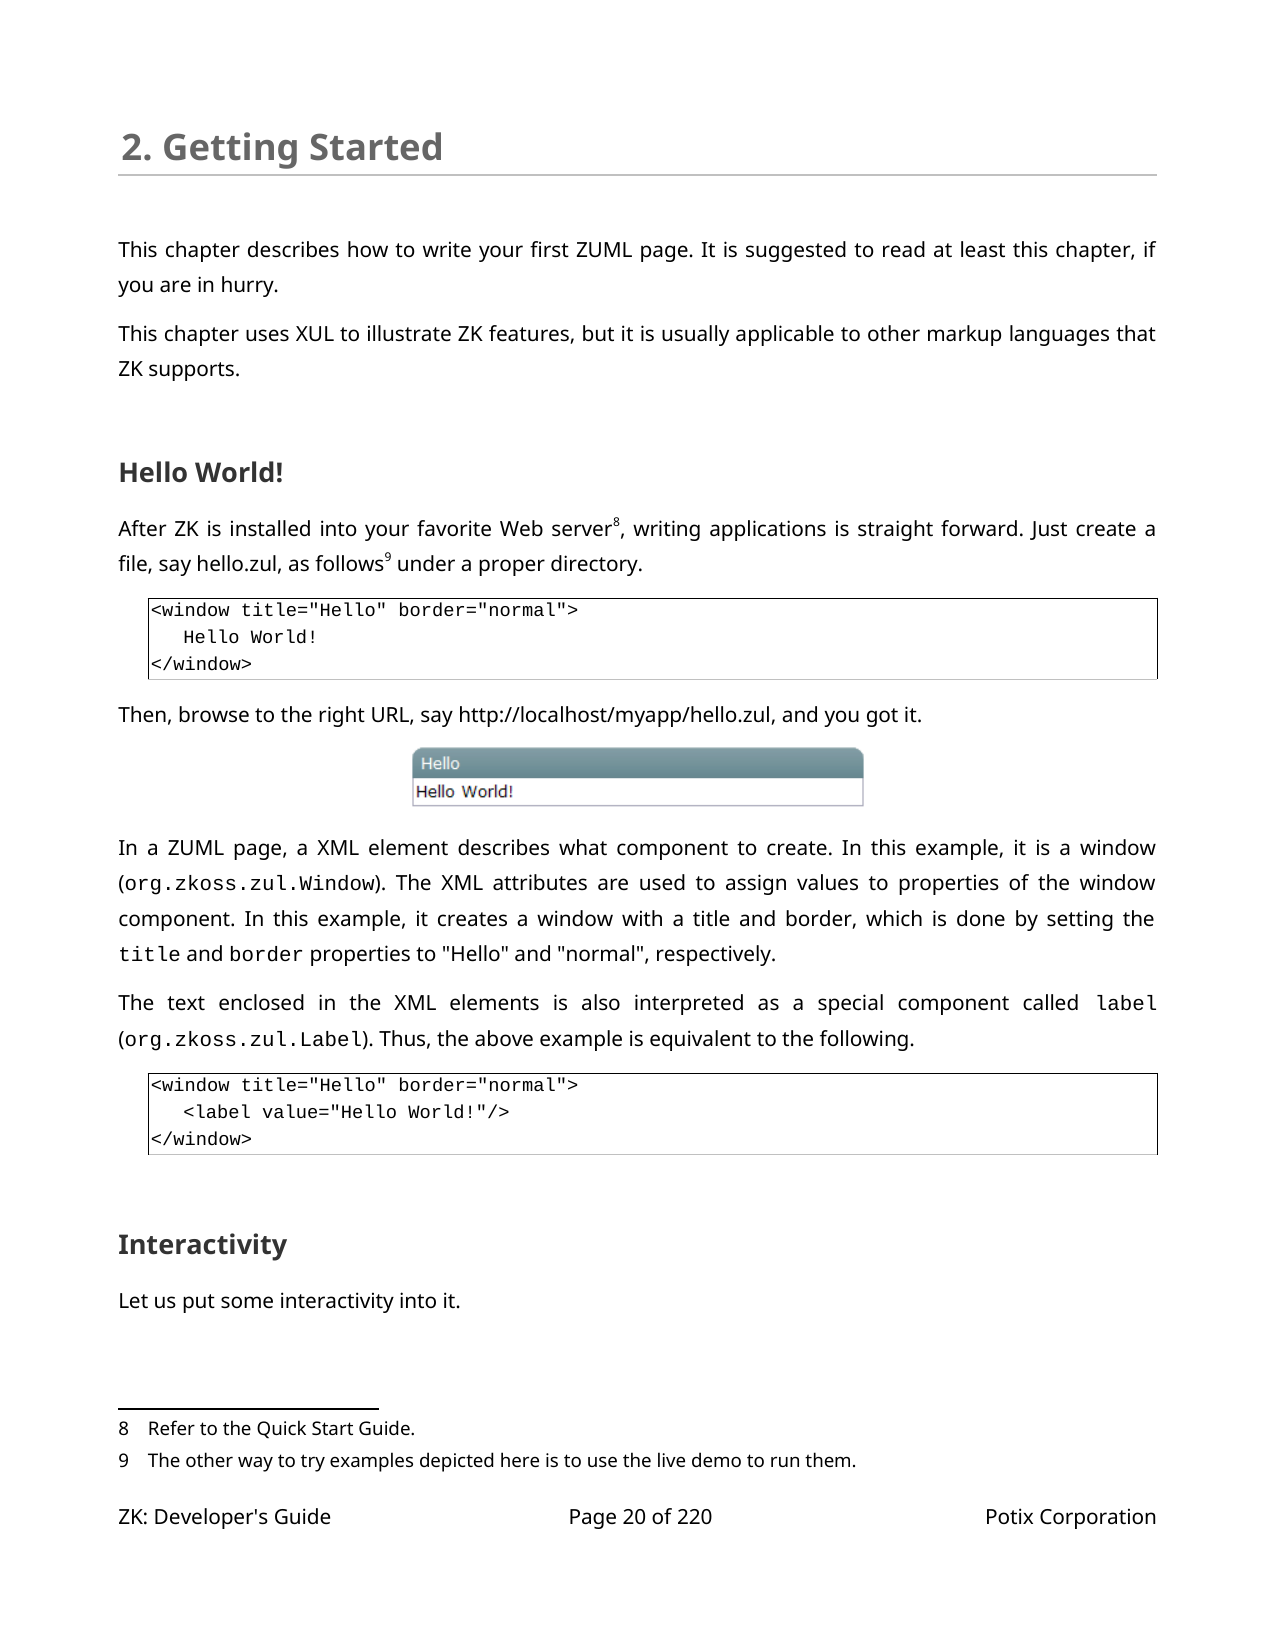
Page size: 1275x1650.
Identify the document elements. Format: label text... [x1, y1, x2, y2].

text <window title="Hello" border="normal"> [149, 599, 1157, 622]
subtitle Hello World! [118, 453, 1157, 490]
text <label value="Hello World!"/> [149, 1100, 1157, 1124]
subtitle 2. Getting Started [118, 118, 1157, 174]
text This chapter uses XUL to illustrate ZK features, but it is usually applicable to other markup languages that ZK supports. [118, 319, 1157, 382]
text The other way to try examples depicted here is to use the live demo to run them. [118, 1447, 1157, 1473]
subtitle Interactivity [118, 1225, 1157, 1262]
text </window> [149, 1127, 1157, 1154]
text Refer to the Quick Start Guide. [118, 1416, 1157, 1441]
text In a ZUML page, a XML element describes what component to create. In this example, it is a window (org.zkoss.zul.Window). The XML attributes are used to assign values to properties of the window component. In this example, it creates a window with a title and border, which is done by setting the title and border properties to "Hello" and "normal", respectively. [118, 749, 1157, 968]
text Then, browse to the right URL, say http://localhost/myapp/hello.zul, and you got it. [118, 700, 1157, 728]
text <window title="Hello" border="normal"> [149, 1074, 1157, 1097]
text Let us put some interactivity into it. [118, 1286, 1157, 1314]
text The text enclosed in the XML elements is also interpreted as a special component called label (org.zkoss.zul.Label). Thus, the above example is equivalent to the following. [118, 988, 1157, 1052]
text </window> [149, 652, 1157, 679]
text This chapter describes how to write your first ZUML page. It is suggested to read at least this chapter, if you are in hurry. [118, 235, 1157, 298]
text Hello World! [149, 625, 1157, 649]
text After ZK is installed into your favorite Web server, writing applications is straight forward. Just create a file, say hello.zul, as follows under a proper directory. [118, 514, 1157, 577]
picture [410, 746, 865, 809]
